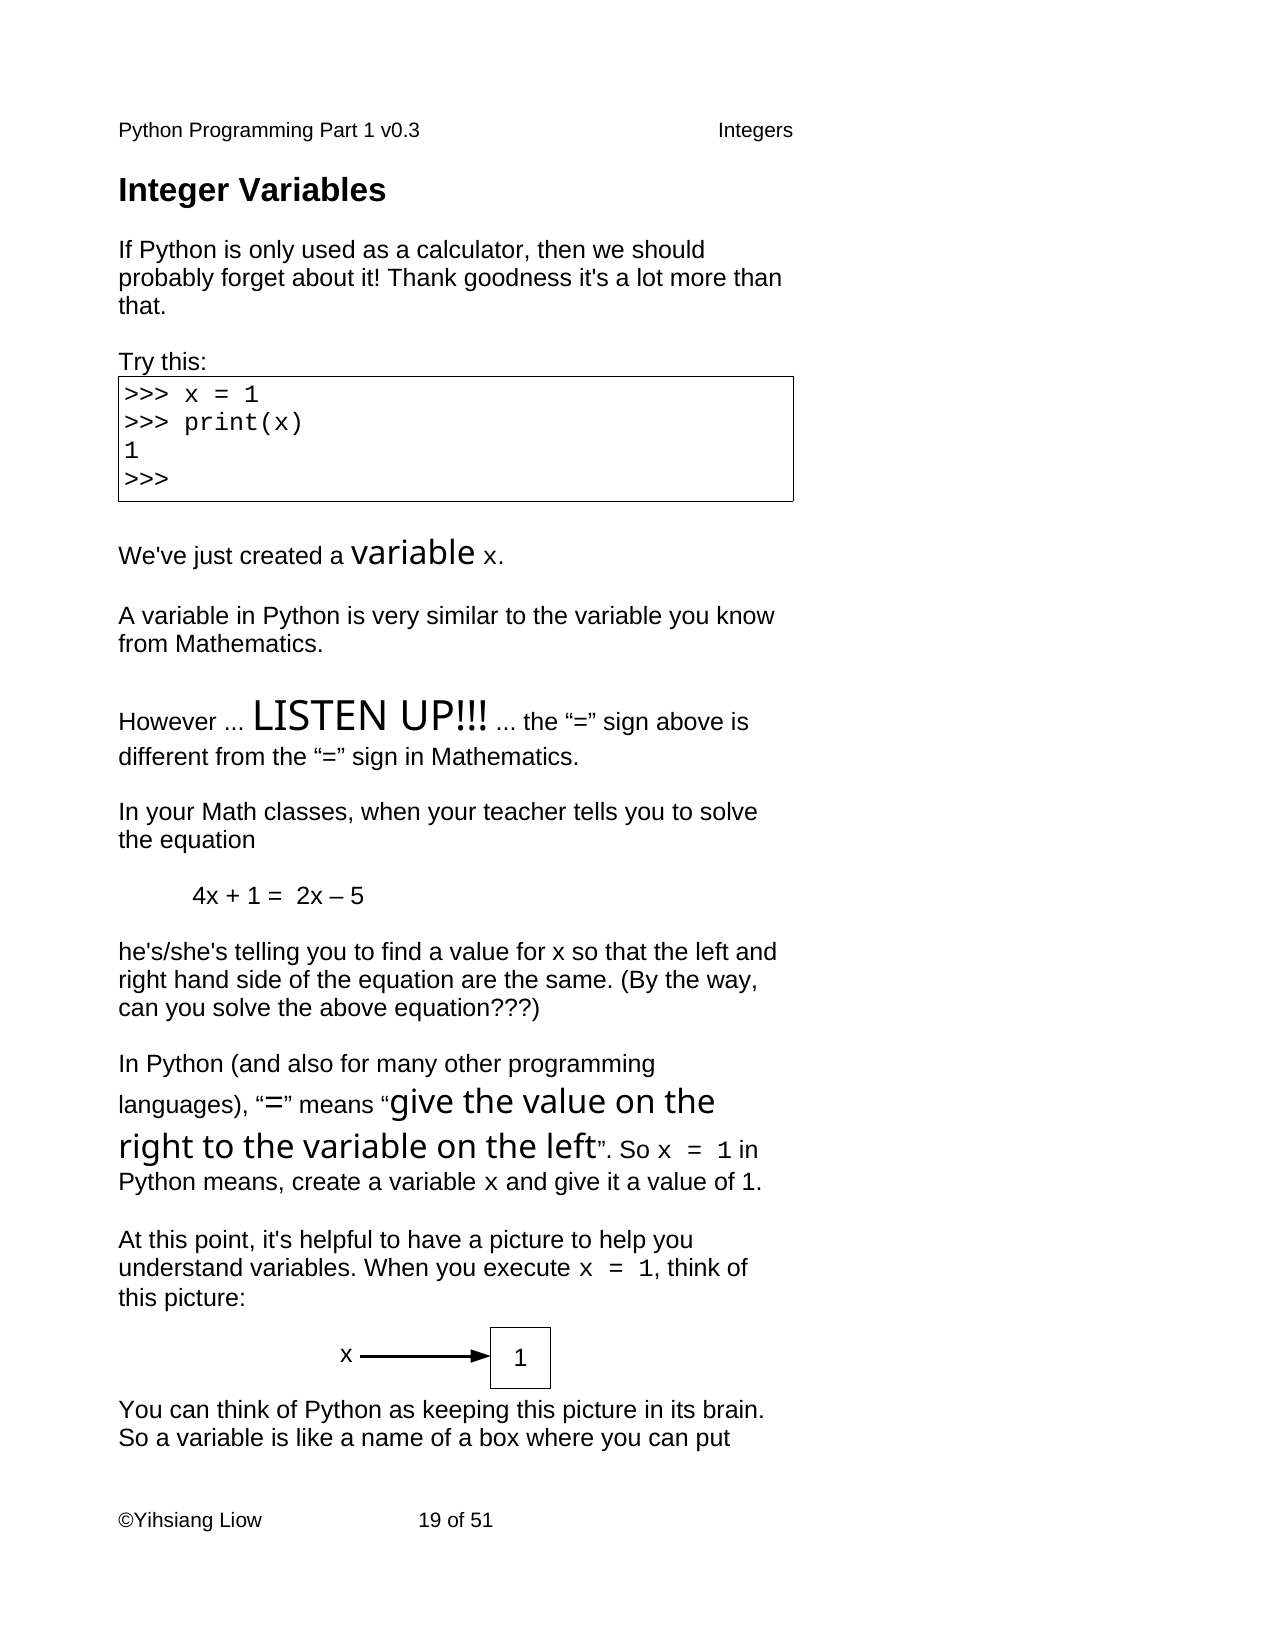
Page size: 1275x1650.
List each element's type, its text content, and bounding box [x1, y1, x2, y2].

table_header >>> x = 1 >>> print(x) 1 >>> [119, 377, 793, 501]
text 4x + 1 = 2x – 5 [118, 882, 793, 910]
text x [118, 1340, 490, 1368]
text he's/she's telling you to find a value for x so that the left and right hand side of the equation are the same. (By the way, can you solve the above equation???) [118, 938, 793, 1022]
text [551, 1340, 793, 1368]
text In your Math classes, when your teacher tells you to solve the equation [118, 798, 793, 854]
text At this point, it's helpful to have a picture to help you understand variables. When you execute x = 1, think of this picture: [118, 1226, 793, 1312]
text If Python is only used as a calculator, then we should probably forget about it! Thank goodness it's a lot more than that. [118, 236, 793, 320]
text You can think of Python as keeping this picture in its brain. So a variable is like a name of a box where you can put [118, 1396, 793, 1452]
text A variable in Python is very similar to the variable you know from Mathematics. [118, 602, 793, 658]
text Try this: [118, 348, 793, 376]
text In Python (and also for many other programming languages), “=” means “give the value on the right to the variable on the left”. So x = 1 in Python means, create a variable x and give it a value of 1. [118, 1049, 793, 1198]
text Integer Variables [118, 171, 793, 208]
text However ... LISTEN UP!!! ... the “=” sign above is different from the “=” sign in Mathematics. [118, 686, 793, 770]
text We've just created a variable x. [118, 528, 793, 574]
